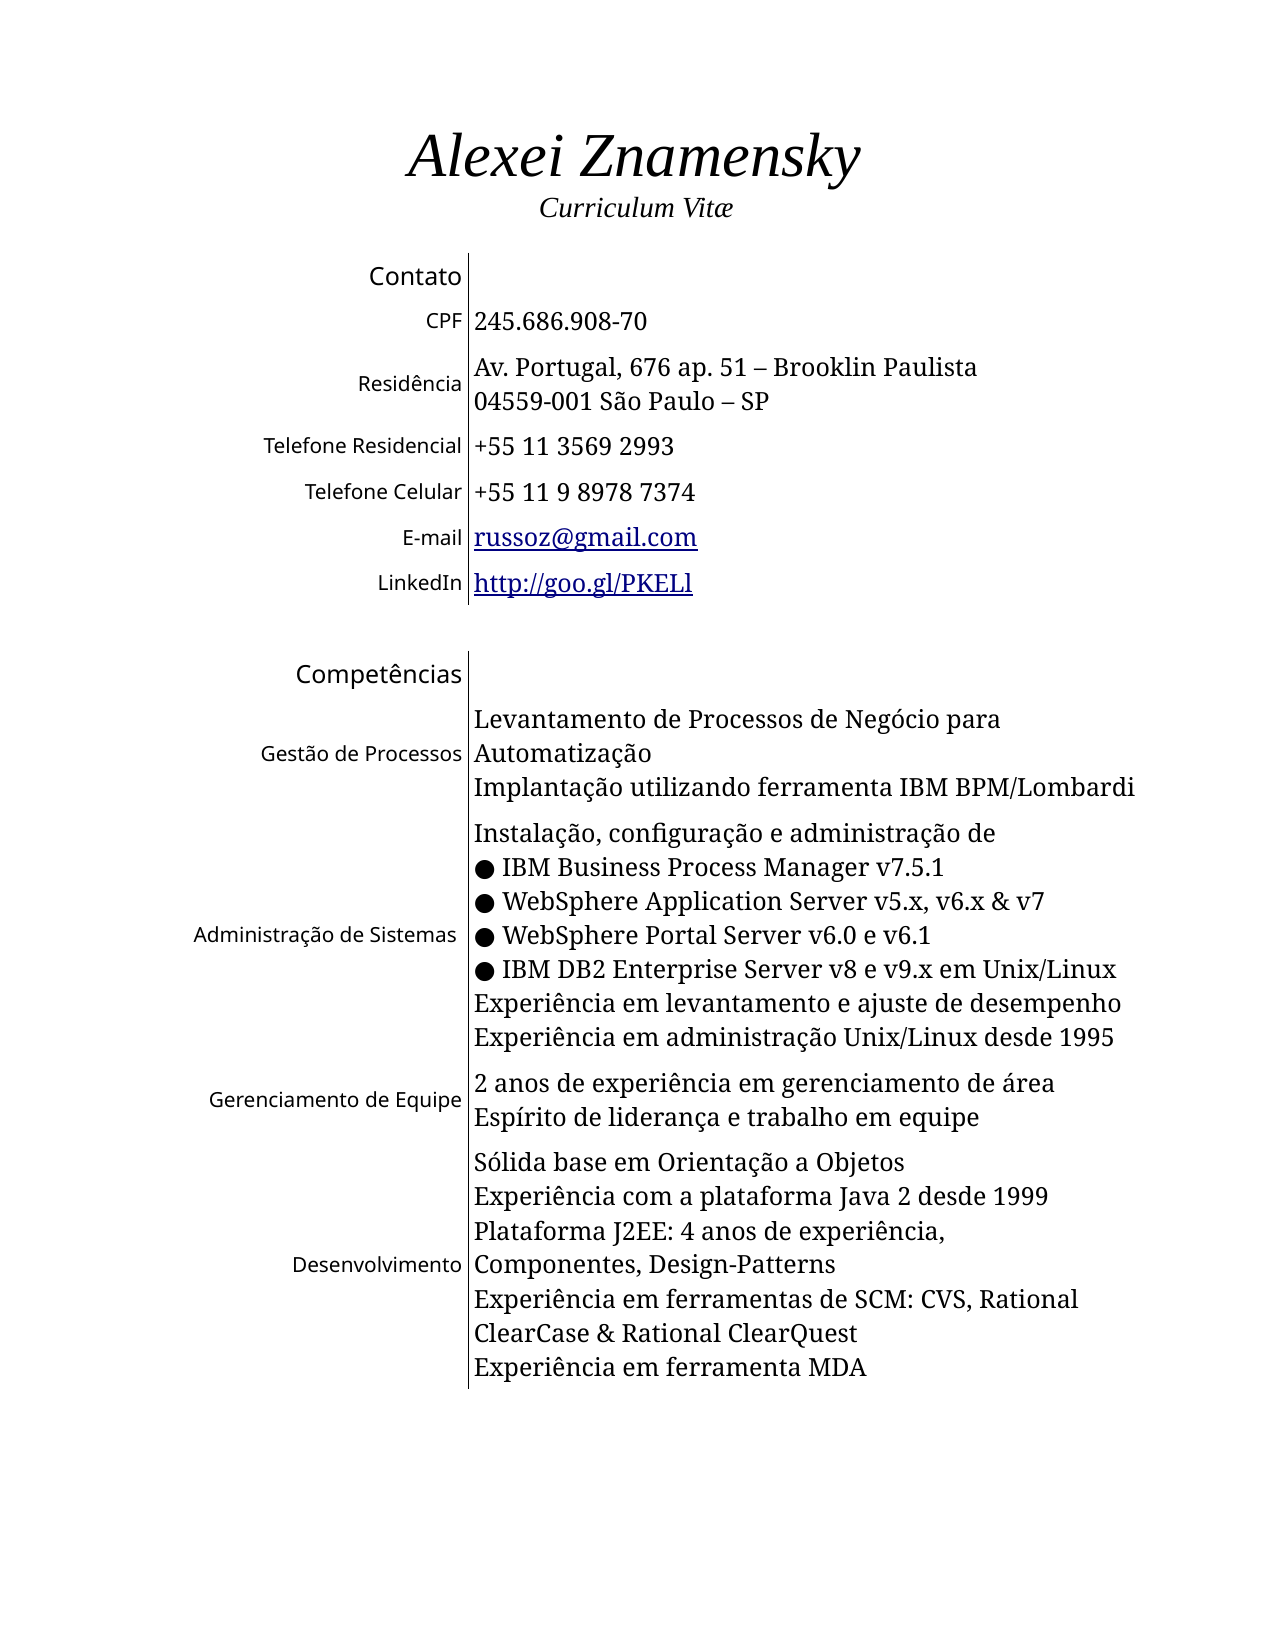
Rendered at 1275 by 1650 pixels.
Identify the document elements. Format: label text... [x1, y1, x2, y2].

table_cell Desenvolvimento [118, 1139, 468, 1389]
text Curriculum Vitæ [118, 190, 1157, 224]
table_cell Telefone Celular [118, 469, 468, 514]
table_cell russoz@gmail.com [469, 514, 1157, 559]
table_cell +55 11 9 8978 7374 [469, 469, 1157, 514]
table_cell Levantamento de Processos de Negócio para Automatização Implantação utilizando ferramenta IBM BPM/Lombardi [469, 696, 1157, 810]
table_cell 245.686.908-70 [469, 298, 1157, 343]
table_cell Gerenciamento de Equipe [118, 1060, 468, 1139]
table_cell Av. Portugal, 676 ap. 51 – Brooklin Paulista 04559-001 São Paulo – SP [469, 344, 1157, 423]
table_cell Instalação, configuração e administração de ● IBM Business Process Manager v7.5.1 ● WebSphere Application Server v5.x, v6.x & v7 ● WebSphere Portal Server v6.0 e v6.1 ● IBM DB2 Enterprise Server v8 e v9.x em Unix/Linux Experiência em levantamento e ajuste de desempenho Experiência em administração Unix/Linux desde 1995 [469, 810, 1157, 1060]
table_header Contato [118, 253, 468, 298]
table_cell [468, 605, 1157, 651]
table_cell http://goo.gl/PKELl [469, 560, 1157, 605]
table_cell CPF [118, 298, 468, 343]
table_cell 2 anos de experiência em gerenciamento de área Espírito de liderança e trabalho em equipe [469, 1060, 1157, 1139]
table_cell LinkedIn [118, 560, 468, 605]
text Alexei Znamensky [118, 118, 1157, 190]
table_cell [118, 605, 468, 651]
table_cell Gestão de Processos [118, 696, 468, 810]
table_cell Administração de Sistemas [118, 810, 468, 1060]
table_cell [469, 651, 1157, 696]
table_cell Residência [118, 344, 468, 423]
table_cell +55 11 3569 2993 [469, 423, 1157, 468]
table_cell E-mail [118, 514, 468, 559]
table_cell Telefone Residencial [118, 423, 468, 468]
table_header [469, 253, 1157, 298]
table_cell Competências [118, 651, 468, 696]
table_cell Sólida base em Orientação a Objetos Experiência com a plataforma Java 2 desde 1999 Plataforma J2EE: 4 anos de experiência, Componentes, Design-Patterns Experiência em ferramentas de SCM: CVS, Rational ClearCase & Rational ClearQuest Experiência em ferramenta MDA [469, 1139, 1157, 1389]
